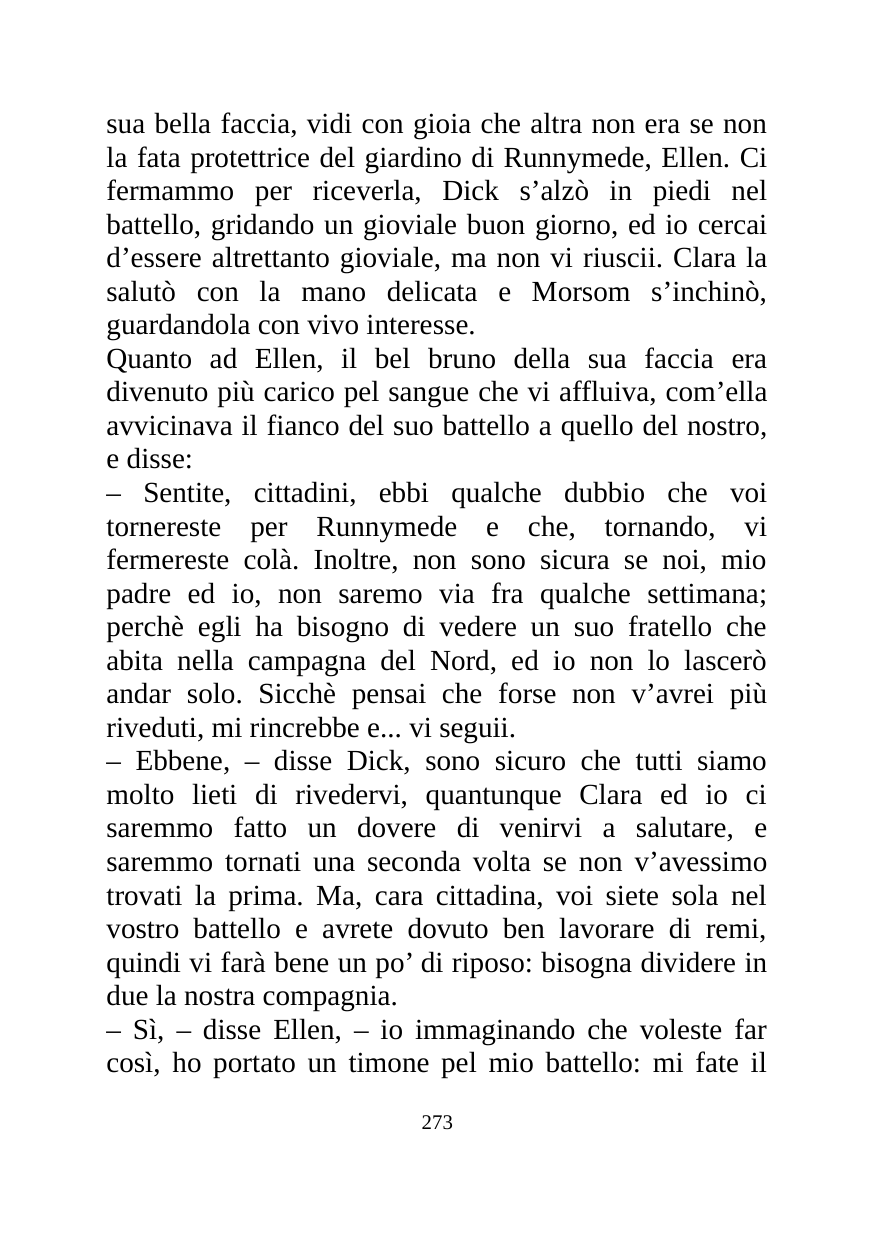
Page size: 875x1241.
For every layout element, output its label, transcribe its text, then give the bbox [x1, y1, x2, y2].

text – Sì, – disse Ellen, – io immaginando che voleste far così, ho portato un timone pel mio battello: mi fate il [106, 1012, 768, 1079]
text – Ebbene, – disse Dick, sono sicuro che tutti siamo molto lieti di rivedervi, quantunque Clara ed io ci saremmo fatto un dovere di venirvi a salutare, e saremmo tornati una seconda volta se non v’avessimo trovati la prima. Ma, cara cittadina, voi siete sola nel vostro battello e avrete dovuto ben lavorare di remi, quindi vi farà bene un po’ di riposo: bisogna dividere in due la nostra compagnia. [106, 743, 768, 1012]
text sua bella faccia, vidi con gioia che altra non era se non la fata protettrice del giardino di Runnymede, Ellen. Ci fermammo per riceverla, Dick s’alzò in piedi nel battello, gridando un gioviale buon giorno, ed io cercai d’essere altrettanto gioviale, ma non vi riuscii. Clara la salutò con la mano delicata e Morsom s’inchinò, guardandola con vivo interesse. [106, 106, 768, 341]
text – Sentite, cittadini, ebbi qualche dubbio che voi tornereste per Runnymede e che, tornando, vi fermereste colà. Inoltre, non sono sicura se noi, mio padre ed io, non saremo via fra qualche settimana; perchè egli ha bisogno di vedere un suo fratello che abita nella campagna del Nord, ed io non lo lascerò andar solo. Sicchè pensai che forse non v’avrei più riveduti, mi rincrebbe e... vi seguii. [106, 475, 768, 743]
text Quanto ad Ellen, il bel bruno della sua faccia era divenuto più carico pel sangue che vi affluiva, com’ella avvicinava il fianco del suo battello a quello del nostro, e disse: [106, 341, 768, 475]
